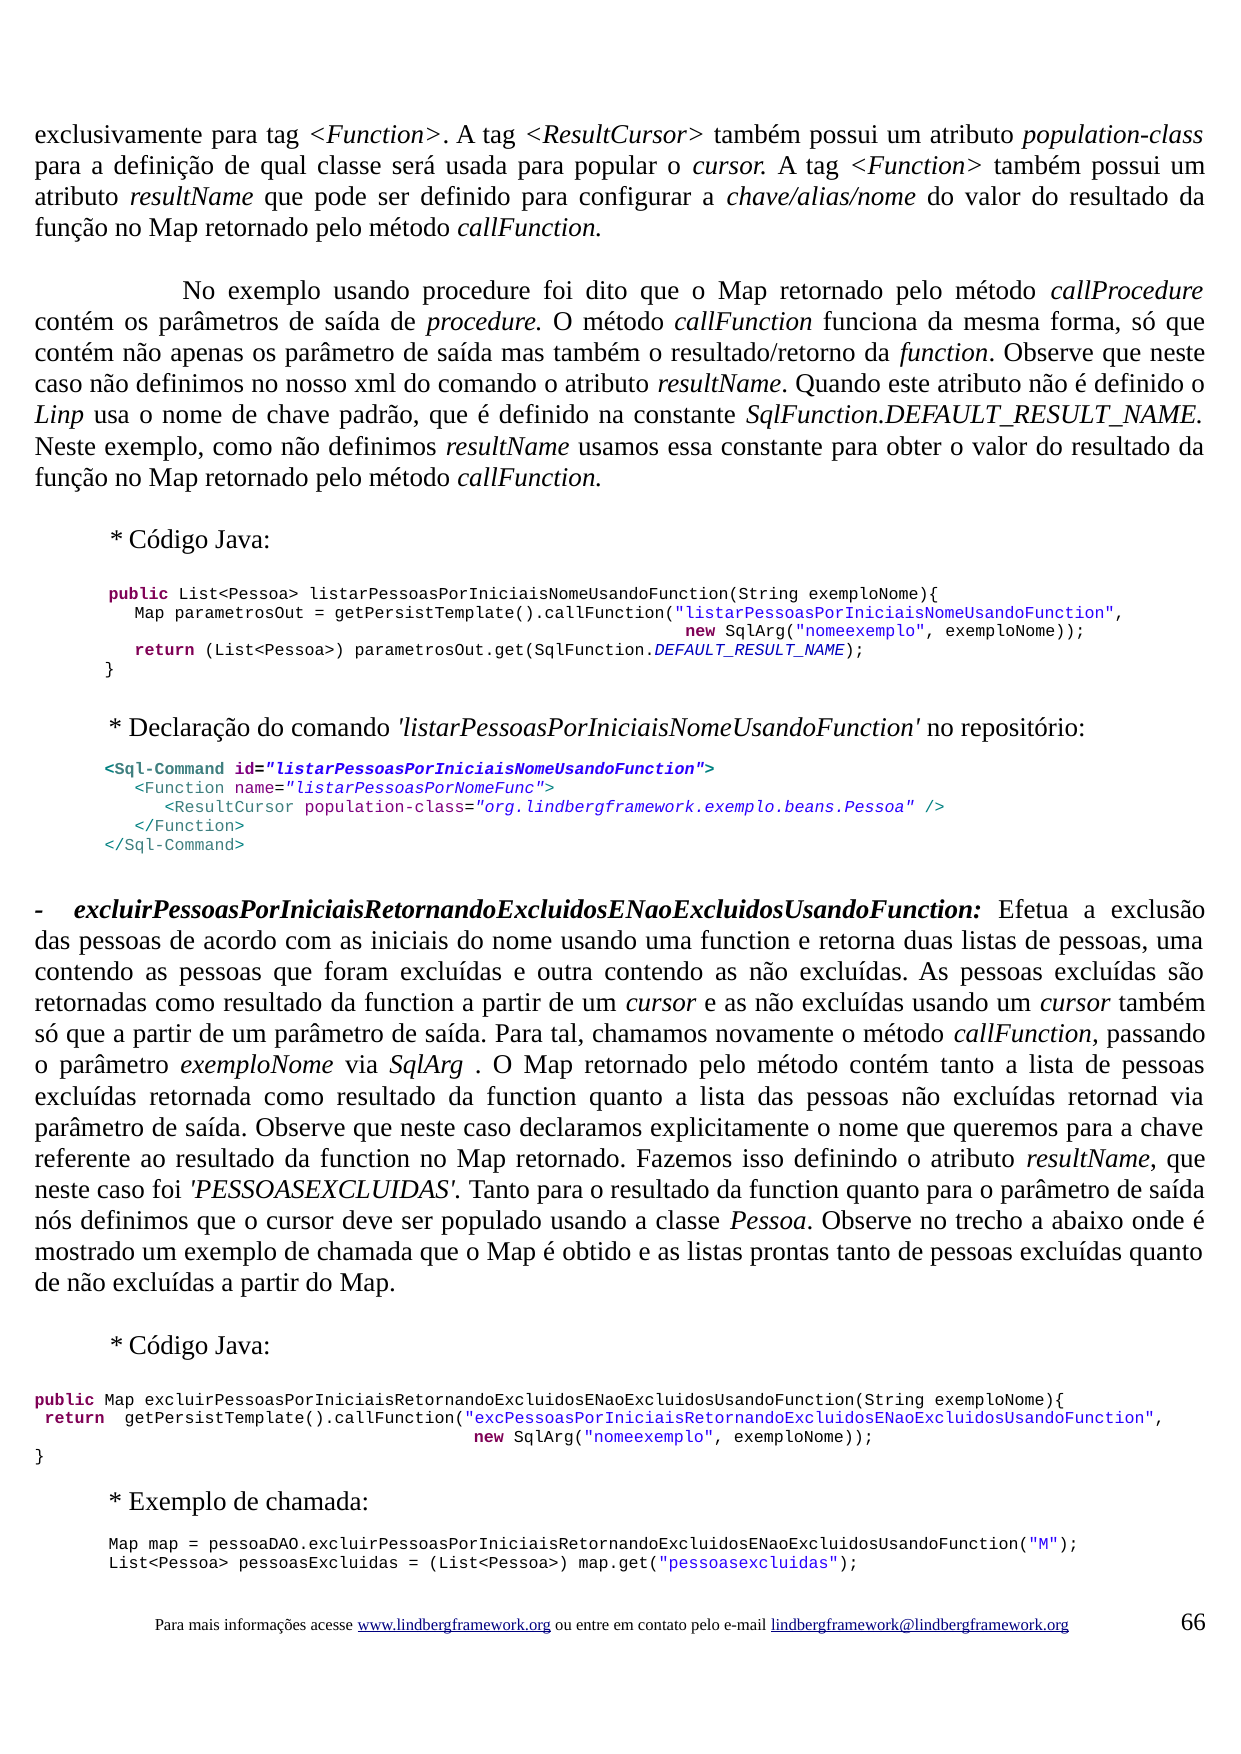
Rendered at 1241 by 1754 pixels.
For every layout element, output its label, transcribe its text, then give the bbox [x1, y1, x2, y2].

text return getPersistTemplate().callFunction("excPessoasPorIniciaisRetornandoExcluidosENaoExcluidosUsandoFunction", [34, 1410, 1206, 1429]
text * Código Java: [34, 523, 1206, 554]
text - excluirPessoasPorIniciaisRetornandoExcluidosENaoExcluidosUsandoFunction: Efetua a exclusão das pessoas de acordo com as iniciais do nome usando uma function e retorna duas listas de pessoas, uma contendo as pessoas que foram excluídas e outra contendo as não excluídas. As pessoas excluídas são retornadas como resultado da function a partir de um cursor e as não excluídas usando um cursor também só que a partir de um parâmetro de saída. Para tal, chamamos novamente o método callFunction, passando o parâmetro exemploNome via SqlArg . O Map retornado pelo método contém tanto a lista de pessoas excluídas retornada como resultado da function quanto a lista das pessoas não excluídas retornad via parâmetro de saída. Observe que neste caso declaramos explicitamente o nome que queremos para a chave referente ao resultado da function no Map retornado. Fazemos isso definindo o atributo resultName, que neste caso foi 'PESSOASEXCLUIDAS'. Tanto para o resultado da function quanto para o parâmetro de saída nós definimos que o cursor deve ser populado usando a classe Pessoa. Observe no trecho a abaixo onde é mostrado um exemplo de chamada que o Map é obtido e as listas prontas tanto de pessoas excluídas quanto de não excluídas a partir do Map. [34, 893, 1206, 1298]
text * Código Java: [34, 1329, 1206, 1360]
text Map parametrosOut = getPersistTemplate().callFunction("listarPessoasPorIniciaisNomeUsandoFunction", [34, 604, 1206, 623]
text </Function> [34, 817, 1206, 836]
text <ResultCursor population-class="org.lindbergframework.exemplo.beans.Pessoa" /> [34, 798, 1206, 817]
text <Function name="listarPessoasPorNomeFunc"> [34, 779, 1206, 798]
text * Declaração do comando 'listarPessoasPorIniciaisNomeUsandoFunction' no repositório: [34, 711, 1206, 742]
text <Sql-Command id="listarPessoasPorIniciaisNomeUsandoFunction"> [34, 761, 1206, 779]
text new SqlArg("nomeexemplo", exemploNome)); [34, 1429, 1206, 1448]
text exclusivamente para tag <Function>. A tag <ResultCursor> também possui um atributo population-class para a definição de qual classe será usada para popular o cursor. A tag <Function> também possui um atributo resultName que pode ser definido para configurar a chave/alias/nome do valor do resultado da função no Map retornado pelo método callFunction. [34, 118, 1206, 243]
text } [34, 661, 1206, 679]
text * Exemplo de chamada: [34, 1485, 1206, 1516]
text No exemplo usando procedure foi dito que o Map retornado pelo método callProcedure contém os parâmetros de saída de procedure. O método callFunction funciona da mesma forma, só que contém não apenas os parâmetro de saída mas também o resultado/retorno da function. Observe que neste caso não definimos no nosso xml do comando o atributo resultName. Quando este atributo não é definido o Linp usa o nome de chave padrão, que é definido na constante SqlFunction.DEFAULT_RESULT_NAME. Neste exemplo, como não definimos resultName usamos essa constante para obter o valor do resultado da função no Map retornado pelo método callFunction. [34, 274, 1206, 492]
text Map map = pessoaDAO.excluirPessoasPorIniciaisRetornandoExcluidosENaoExcluidosUsandoFunction("M"); [34, 1535, 1206, 1554]
text new SqlArg("nomeexemplo", exemploNome)); [34, 623, 1206, 642]
text public List<Pessoa> listarPessoasPorIniciaisNomeUsandoFunction(String exemploNome){ [34, 585, 1206, 604]
text public Map excluirPessoasPorIniciaisRetornandoExcluidosENaoExcluidosUsandoFunction(String exemploNome){ [34, 1391, 1206, 1410]
text return (List<Pessoa>) parametrosOut.get(SqlFunction.DEFAULT_RESULT_NAME); [34, 642, 1206, 661]
text } [34, 1448, 1206, 1466]
text List<Pessoa> pessoasExcluidas = (List<Pessoa>) map.get("pessoasexcluidas"); [34, 1554, 1206, 1573]
text </Sql-Command> [34, 836, 1206, 855]
